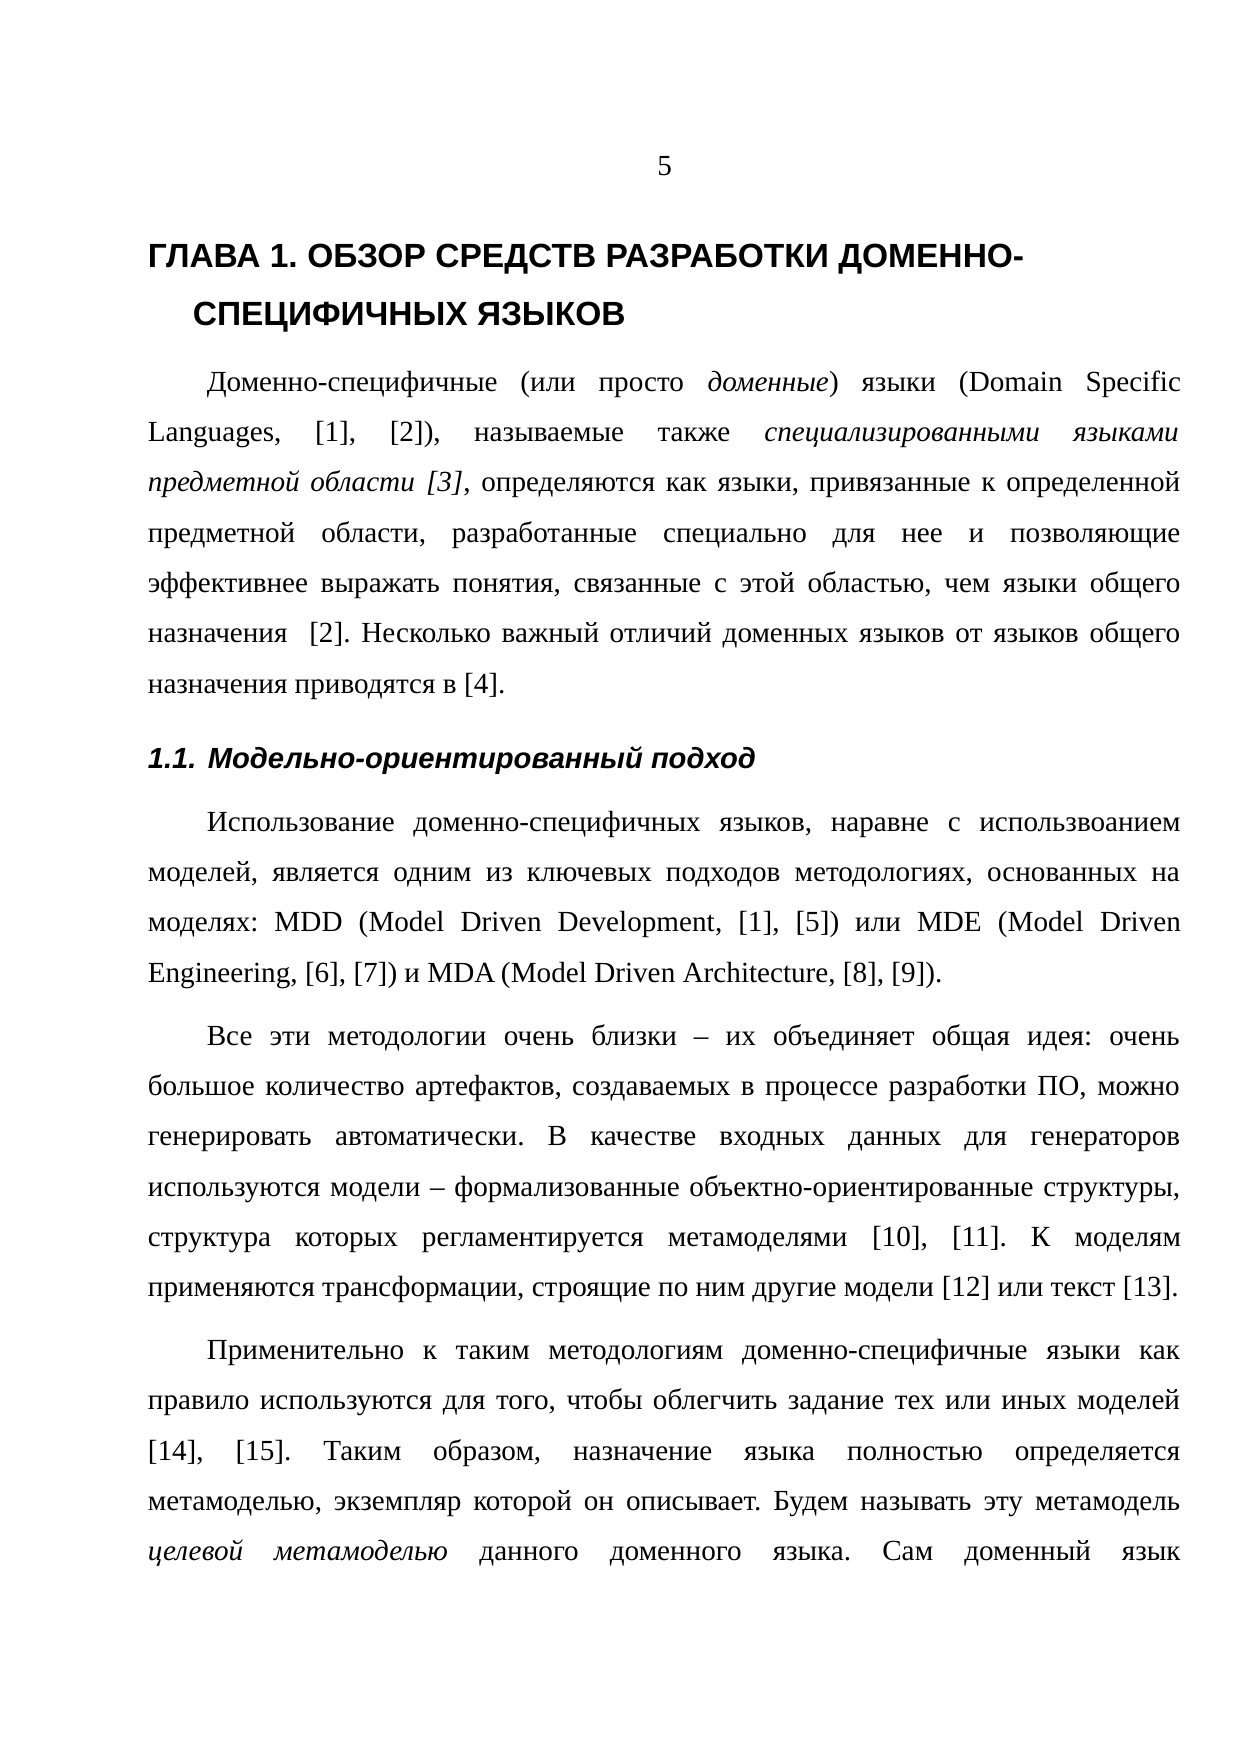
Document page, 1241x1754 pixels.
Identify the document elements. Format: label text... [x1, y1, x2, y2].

text Доменно-специфичные (или просто доменные) языки (Domain Specific Languages, [1], [2]), называемые также специализированными языками предметной области [3], определяются как языки, привязанные к определенной предметной области, разработанные специально для нее и позволяющие эффективнее выражать понятия, связанные с этой областью, чем языки общего назначения [2]. Несколько важный отличий доменных языков от языков общего назначения приводятся в [4]. [148, 364, 1181, 699]
text Применительно к таким методологиям доменно-специфичные языки как правило используются для того, чтобы облегчить задание тех или иных моделей [14], [15]. Таким образом, назначение языка полностью определяется метамоделью, экземпляр которой он описывает. Будем называть эту метамодель целевой метамоделью данного доменного языка. Сам доменный язык [148, 1332, 1181, 1567]
text Все эти методологии очень близки – их объединяет общая идея: очень большое количество артефактов, создаваемых в процессе разработки ПО, можно генерировать автоматически. В качестве входных данных для генераторов используются модели – формализованные объектно-ориентированные структуры, структура которых регламентируется метамоделями [10], [11]. К моделям применяются трансформации, строящие по ним другие модели [12] или текст [13]. [148, 1018, 1181, 1303]
subtitle ОБЗОР Средств разработки доменно-специфичных языков [148, 236, 1181, 332]
text Использование доменно-специфичных языков, наравне с использвоанием моделей, является одним из ключевых подходов методологиях, основанных на моделях: MDD (Model Driven Development, [1], [5]) или MDE (Model Driven Engineering, [6], [7]) и MDA (Model Driven Architecture, [8], [9]). [148, 804, 1181, 988]
subtitle Модельно-ориентированный подход [148, 741, 1181, 775]
